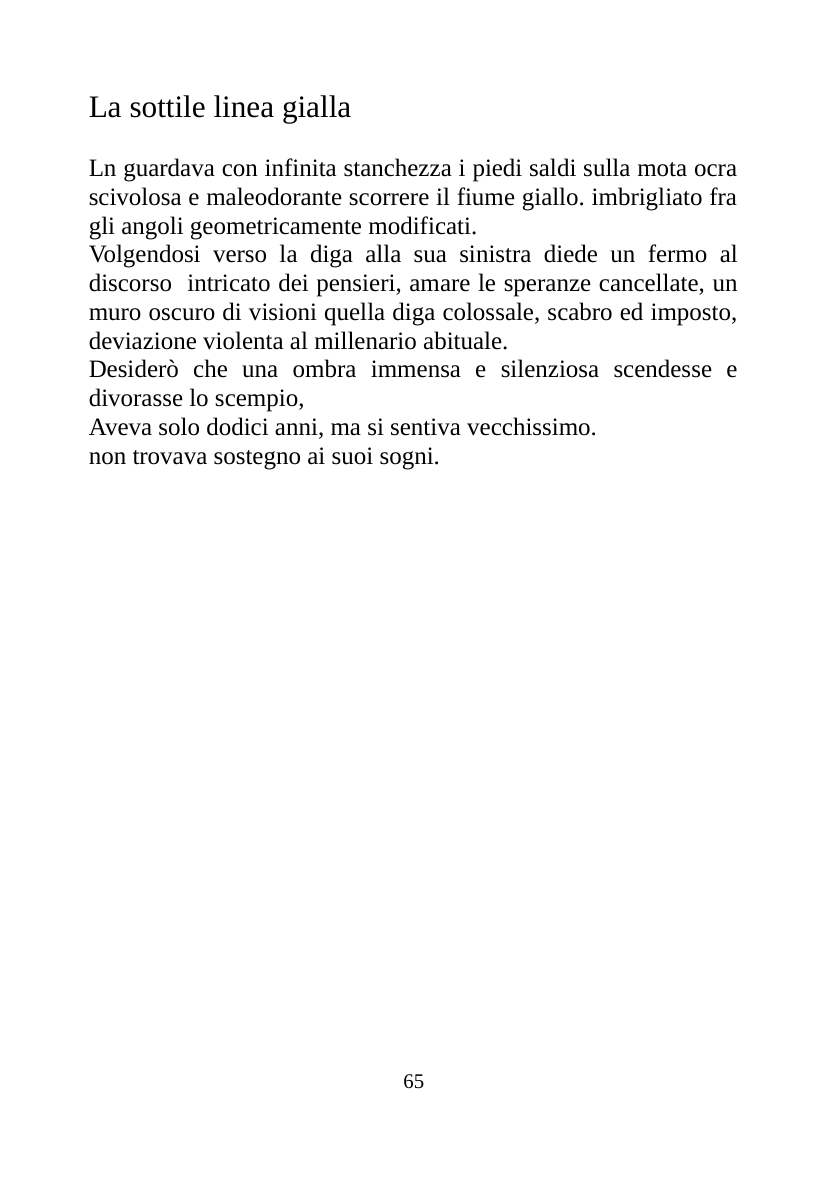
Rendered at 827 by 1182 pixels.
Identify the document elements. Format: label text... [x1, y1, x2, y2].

text La sottile linea gialla [88, 88, 738, 124]
text Desiderò che una ombra immensa e silenziosa scendesse e divorasse lo scempio, [88, 354, 738, 412]
text Ln guardava con infinita stanchezza i piedi saldi sulla mota ocra scivolosa e maleodorante scorrere il fiume giallo. imbrigliato fra gli angoli geometricamente modificati. [88, 153, 738, 239]
text non trovava sostegno ai suoi sogni. [88, 441, 738, 469]
text Aveva solo dodici anni, ma si sentiva vecchissimo. [88, 412, 738, 441]
text Volgendosi verso la diga alla sua sinistra diede un fermo al discorso intricato dei pensieri, amare le speranze cancellate, un muro oscuro di visioni quella diga colossale, scabro ed imposto, deviazione violenta al millenario abituale. [88, 239, 738, 354]
